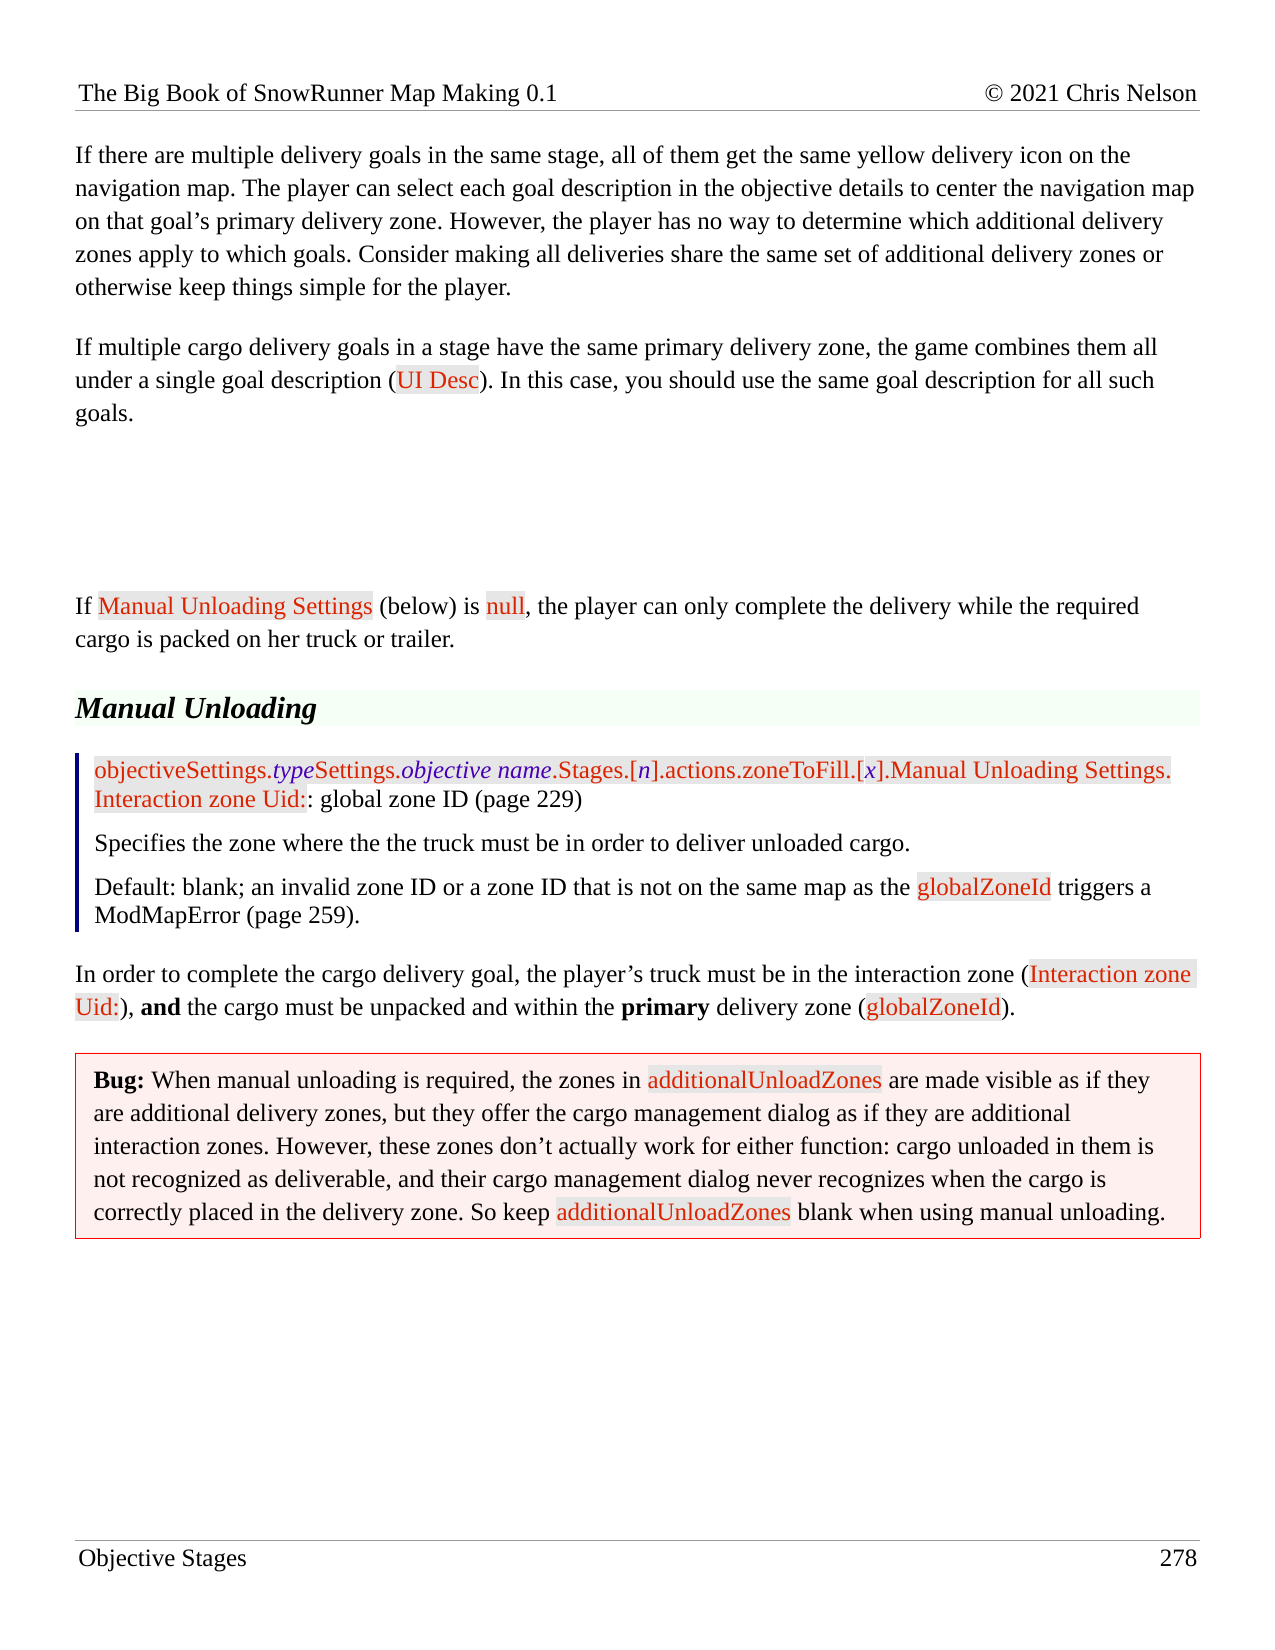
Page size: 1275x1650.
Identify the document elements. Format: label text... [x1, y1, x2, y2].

text If multiple cargo delivery goals in a stage have the same primary delivery zone, the game combines them all under a single goal description (UI Desc). In this case, you should use the same goal description for all such goals. [75, 332, 1200, 427]
text If Manual Unloading Settings (below) is null, the player can only complete the delivery while the required cargo is packed on her truck or trailer. [75, 591, 1200, 653]
list When manual unloading is required, the zones in additionalUnloadZones are made visible as if they are additional delivery zones, but they offer the cargo management dialog as if they are additional interaction zones. However, these zones don’t actually work for either function: cargo unloaded in them is not recognized as deliverable, and their cargo management dialog never recognizes when the cargo is correctly placed in the delivery zone. So keep additionalUnloadZones blank when using manual unloading. [76, 1054, 1200, 1238]
text In order to complete the cargo delivery goal, the player’s truck must be in the interaction zone (Interaction zone Uid:), and the cargo must be unpacked and within the primary delivery zone (globalZoneId). [75, 959, 1200, 1021]
subtitle Manual Unloading [75, 690, 1200, 726]
text Specifies the zone where the the truck must be in order to deliver unloaded cargo. [79, 825, 1200, 857]
text If there are multiple delivery goals in the same stage, all of them get the same yellow delivery icon on the navigation map. The player can select each goal description in the objective details to center the navigation map on that goal’s primary delivery zone. However, the player has no way to determine which additional delivery zones apply to which goals. Consider making all deliveries share the same set of additional delivery zones or otherwise keep things simple for the player. [75, 140, 1200, 301]
text objectiveSettings.typeSettings.objective name.Stages.[n].actions.zoneToFill.[x].Manual Unloading Settings. Interaction zone Uid:: global zone ID (page 229) [79, 753, 1200, 813]
text Default: blank; an invalid zone ID or a zone ID that is not on the same map as the globalZoneId triggers a ModMapError (page 259). [79, 869, 1200, 932]
